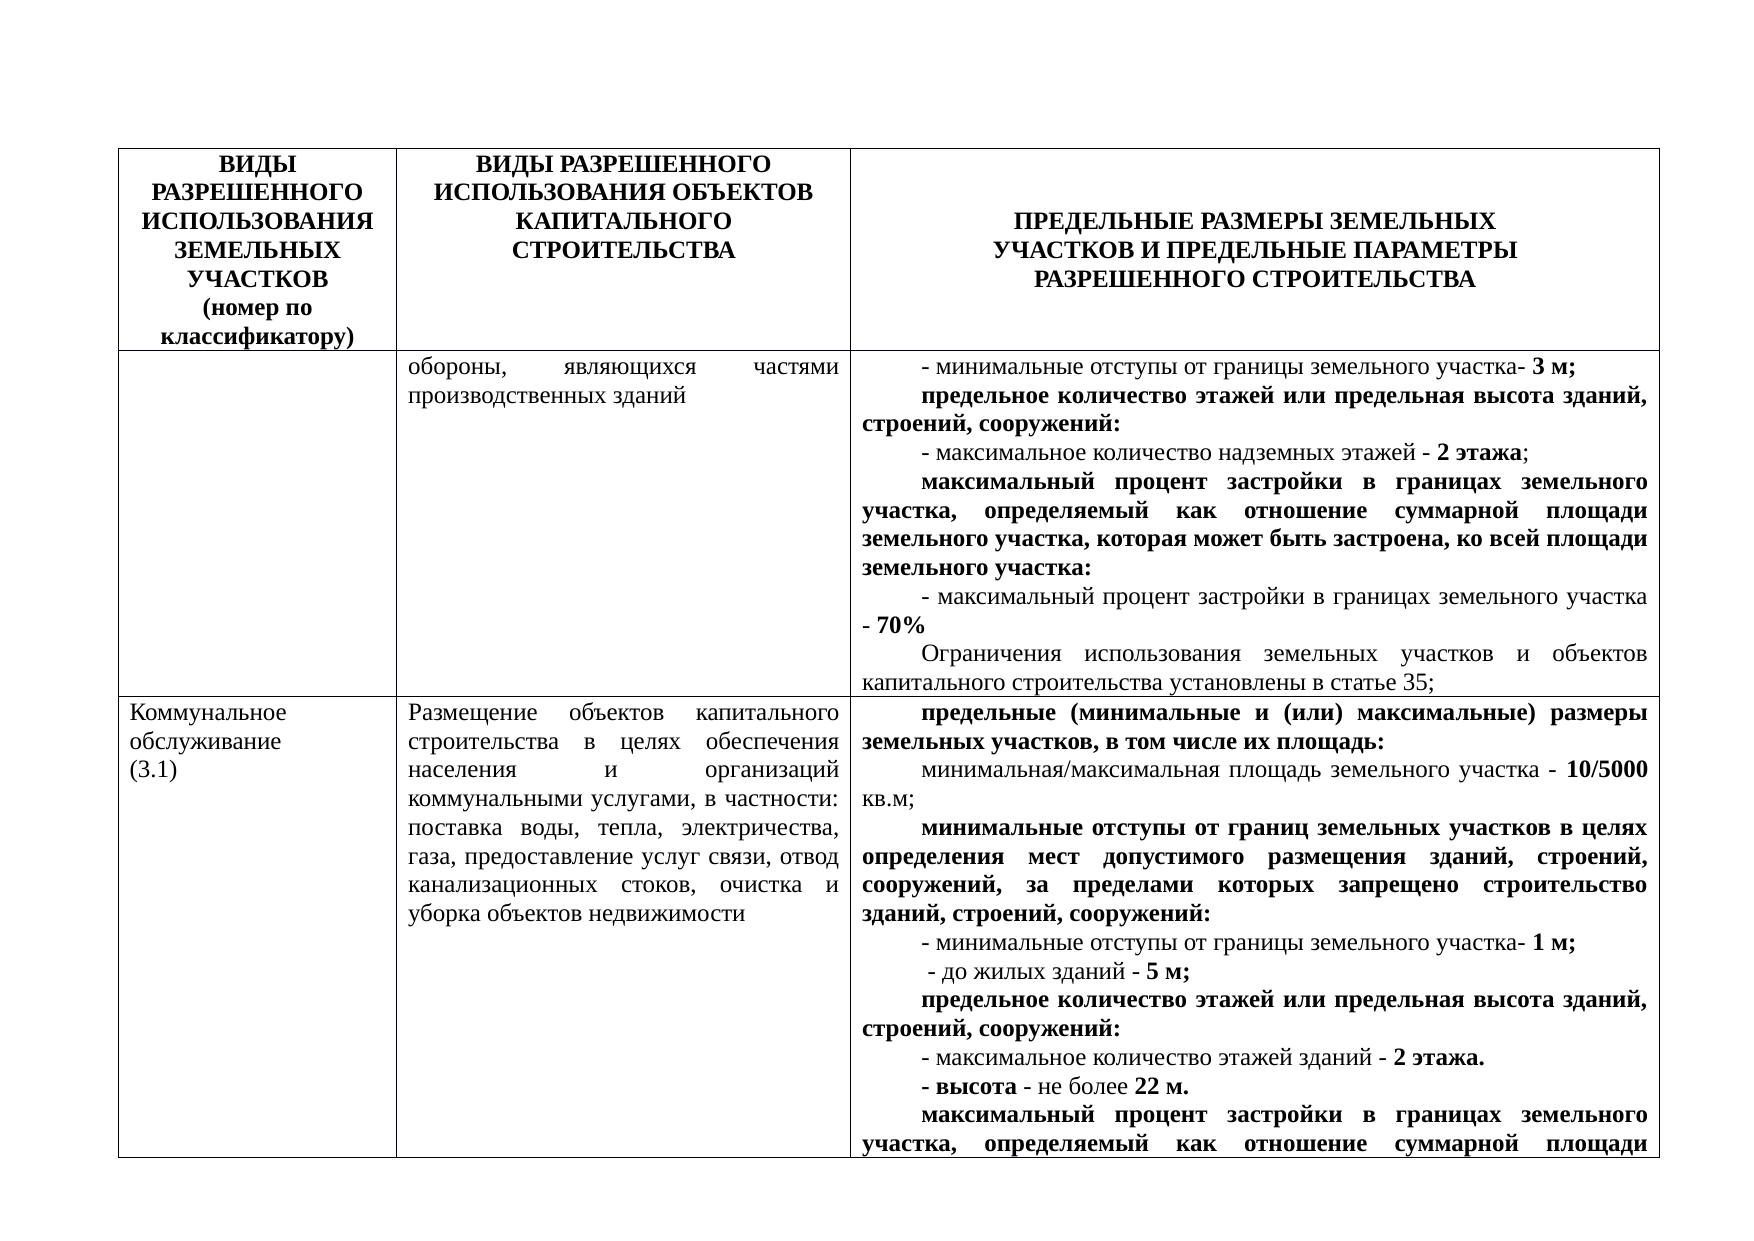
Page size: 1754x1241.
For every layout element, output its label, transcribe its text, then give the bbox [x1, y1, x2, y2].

table_cell - минимальные отступы от границы земельного участка- 3 м; предельное количество этажей или предельная высота зданий, строений, сооружений: - максимальное количество надземных этажей - 2 этажа; максимальный процент застройки в границах земельного участка, определяемый как отношение суммарной площади земельного участка, которая может быть застроена, ко всей площади земельного участка: - максимальный процент застройки в границах земельного участка - 70% Ограничения использования земельных участков и объектов капитального строительства установлены в статье 35; [851, 351, 1659, 696]
table_cell Размещение объектов капитального строительства в целях обеспечения населения и организаций коммунальными услугами, в частности: поставка воды, тепла, электричества, газа, предоставление услуг связи, отвод канализационных стоков, очистка и уборка объектов недвижимости [397, 697, 850, 1157]
table_cell Коммунальное обслуживание (3.1) [119, 697, 396, 1157]
table_cell [119, 351, 396, 696]
table_header ВИДЫ РАЗРЕШЕННОГО ИСПОЛЬЗОВАНИЯ ОБЪЕКТОВ КАПИТАЛЬНОГО СТРОИТЕЛЬСТВА [397, 149, 850, 350]
table_header ПРЕДЕЛЬНЫЕ РАЗМЕРЫ ЗЕМЕЛЬНЫХ УЧАСТКОВ И ПРЕДЕЛЬНЫЕ ПАРАМЕТРЫ РАЗРЕШЕННОГО СТРОИТЕЛЬСТВА [851, 149, 1659, 350]
table_header ВИДЫ РАЗРЕШЕННОГО ИСПОЛЬЗОВАНИЯ ЗЕМЕЛЬНЫХ УЧАСТКОВ (номер по классификатору) [119, 149, 396, 350]
table_cell предельные (минимальные и (или) максимальные) размеры земельных участков, в том числе их площадь: минимальная/максимальная площадь земельного участка - 10/5000 кв.м; минимальные отступы от границ земельных участков в целях определения мест допустимого размещения зданий, строений, сооружений, за пределами которых запрещено строительство зданий, строений, сооружений: - минимальные отступы от границы земельного участка- 1 м; - до жилых зданий - 5 м; предельное количество этажей или предельная высота зданий, строений, сооружений: - максимальное количество этажей зданий - 2 этажа. - высота - не более 22 м. максимальный процент застройки в границах земельного участка, определяемый как отношение суммарной площади [851, 697, 1659, 1157]
table_cell обороны, являющихся частями производственных зданий [397, 351, 850, 696]
